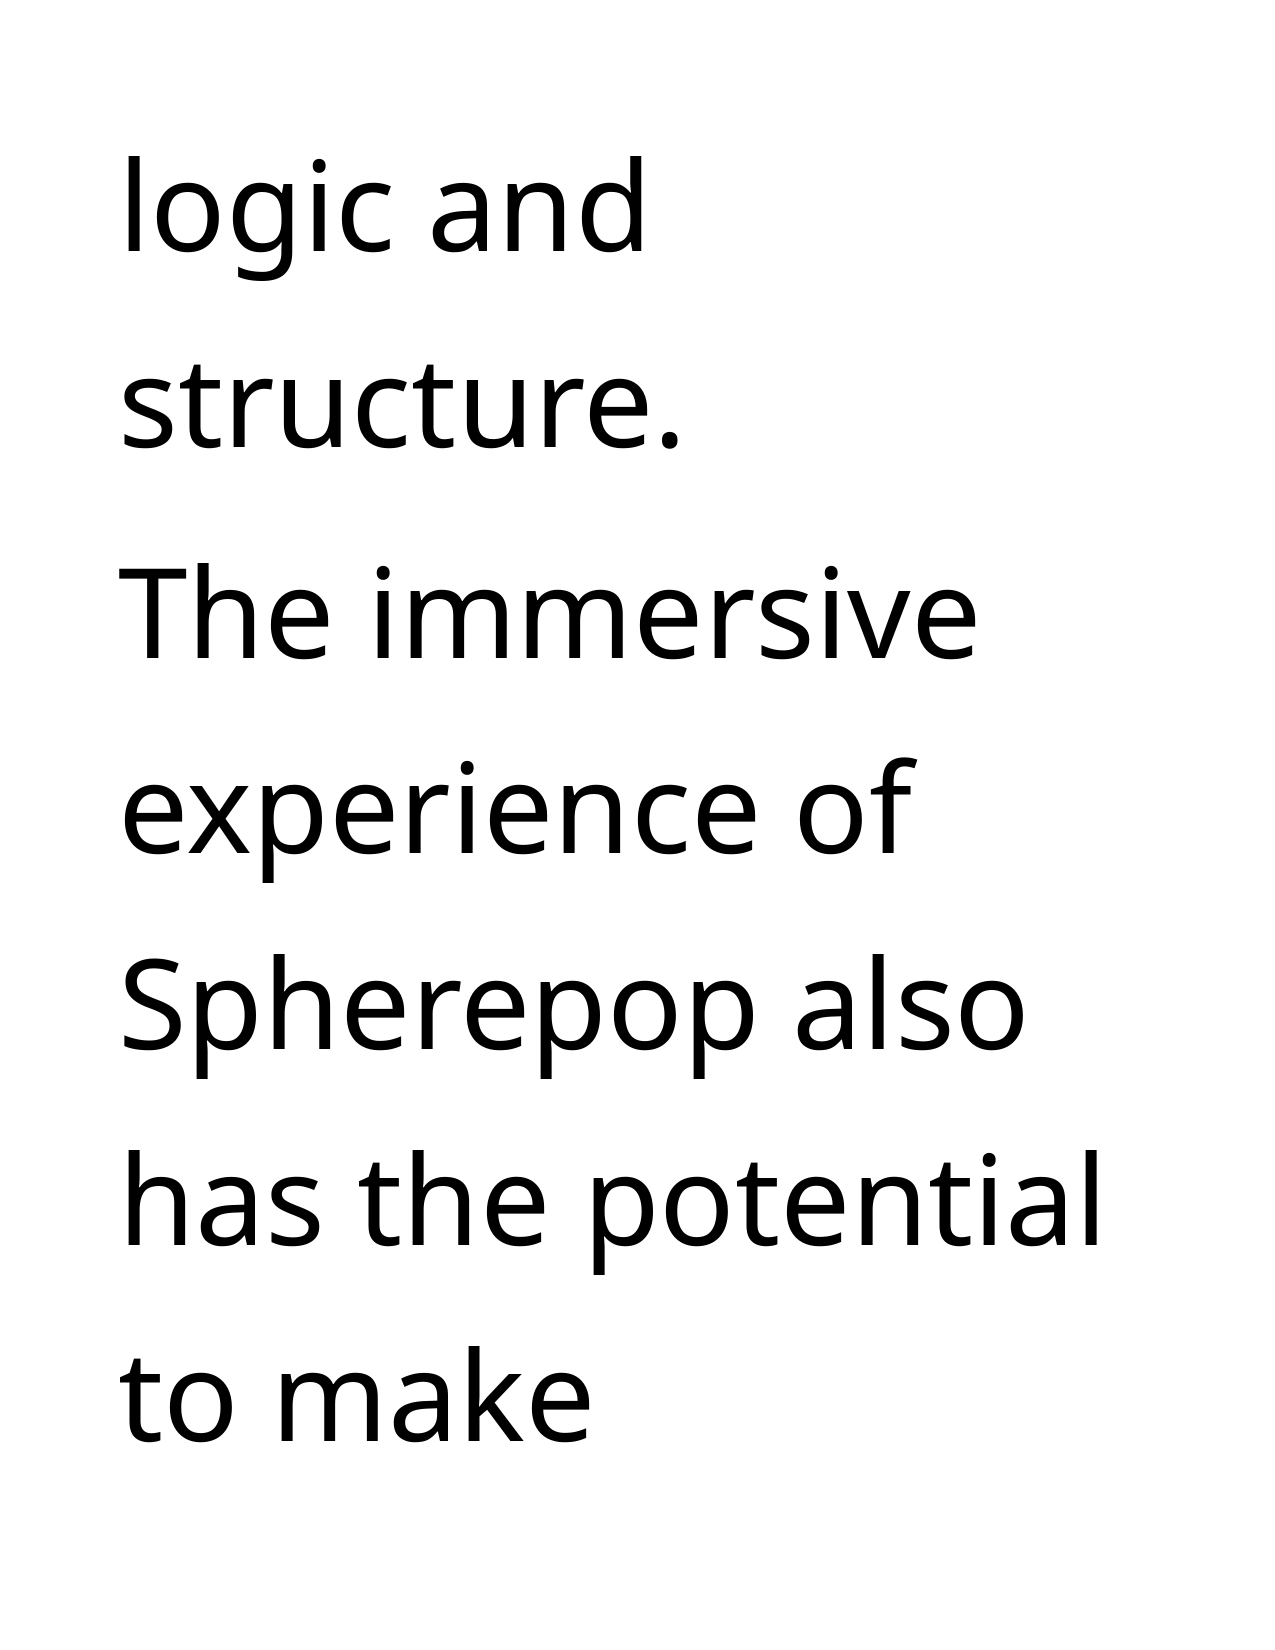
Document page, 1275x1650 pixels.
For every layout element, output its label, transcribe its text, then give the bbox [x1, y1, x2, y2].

text The immersive experience of Spherepop also has the potential to make [118, 524, 1157, 1478]
text logic and structure. [118, 118, 1157, 484]
